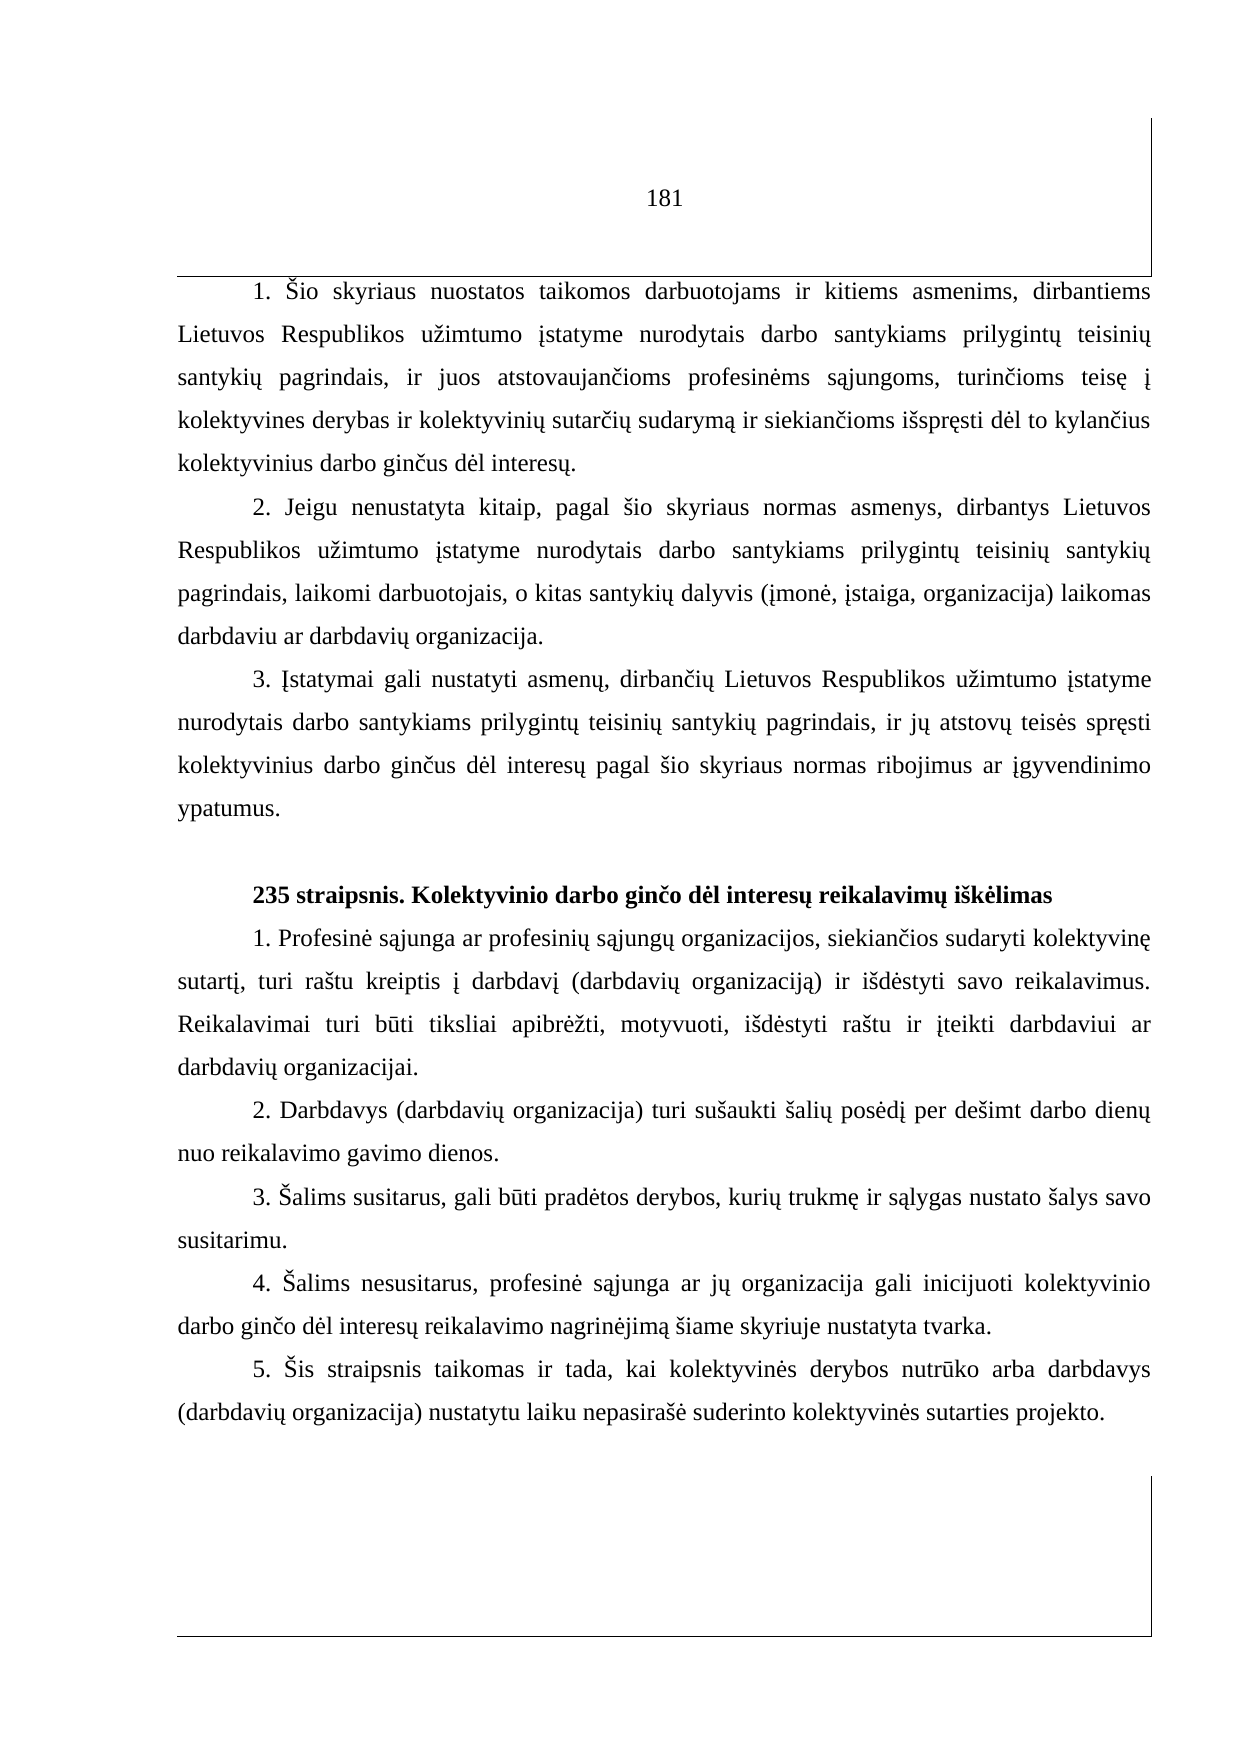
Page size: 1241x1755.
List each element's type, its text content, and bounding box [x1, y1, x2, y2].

text 1. Šio skyriaus nuostatos taikomos darbuotojams ir kitiems asmenims, dirbantiems Lietuvos Respublikos užimtumo įstatyme nurodytais darbo santykiams prilygintų teisinių santykių pagrindais, ir juos atstovaujančioms profesinėms sąjungoms, turinčioms teisę į kolektyvines derybas ir kolektyvinių sutarčių sudarymą ir siekiančioms išspręsti dėl to kylančius kolektyvinius darbo ginčus dėl interesų. [177, 276, 1152, 477]
text 3. Įstatymai gali nustatyti asmenų, dirbančių Lietuvos Respublikos užimtumo įstatyme nurodytais darbo santykiams prilygintų teisinių santykių pagrindais, ir jų atstovų teisės spręsti kolektyvinius darbo ginčus dėl interesų pagal šio skyriaus normas ribojimus ar įgyvendinimo ypatumus. [177, 664, 1152, 822]
text 3. Šalims susitarus, gali būti pradėtos derybos, kurių trukmę ir sąlygas nustato šalys savo susitarimu. [177, 1182, 1152, 1253]
text 2. Darbdavys (darbdavių organizacija) turi sušaukti šalių posėdį per dešimt darbo dienų nuo reikalavimo gavimo dienos. [177, 1095, 1152, 1167]
text 2. Jeigu nenustatyta kitaip, pagal šio skyriaus normas asmenys, dirbantys Lietuvos Respublikos užimtumo įstatyme nurodytais darbo santykiams prilygintų teisinių santykių pagrindais, laikomi darbuotojais, o kitas santykių dalyvis (įmonė, įstaiga, organizacija) laikomas darbdaviu ar darbdavių organizacija. [177, 492, 1152, 650]
text 235 straipsnis. Kolektyvinio darbo ginčo dėl interesų reikalavimų iškėlimas [177, 880, 1152, 908]
text 5. Šis straipsnis taikomas ir tada, kai kolektyvinės derybos nutrūko arba darbdavys (darbdavių organizacija) nustatytu laiku nepasirašė suderinto kolektyvinės sutarties projekto. [177, 1354, 1152, 1426]
text 1. Profesinė sąjunga ar profesinių sąjungų organizacijos, siekiančios sudaryti kolektyvinę sutartį, turi raštu kreiptis į darbdavį (darbdavių organizaciją) ir išdėstyti savo reikalavimus. Reikalavimai turi būti tiksliai apibrėžti, motyvuoti, išdėstyti raštu ir įteikti darbdaviui ar darbdavių organizacijai. [177, 923, 1152, 1081]
text 4. Šalims nesusitarus, profesinė sąjunga ar jų organizacija gali inicijuoti kolektyvinio darbo ginčo dėl interesų reikalavimo nagrinėjimą šiame skyriuje nustatyta tvarka. [177, 1268, 1152, 1340]
